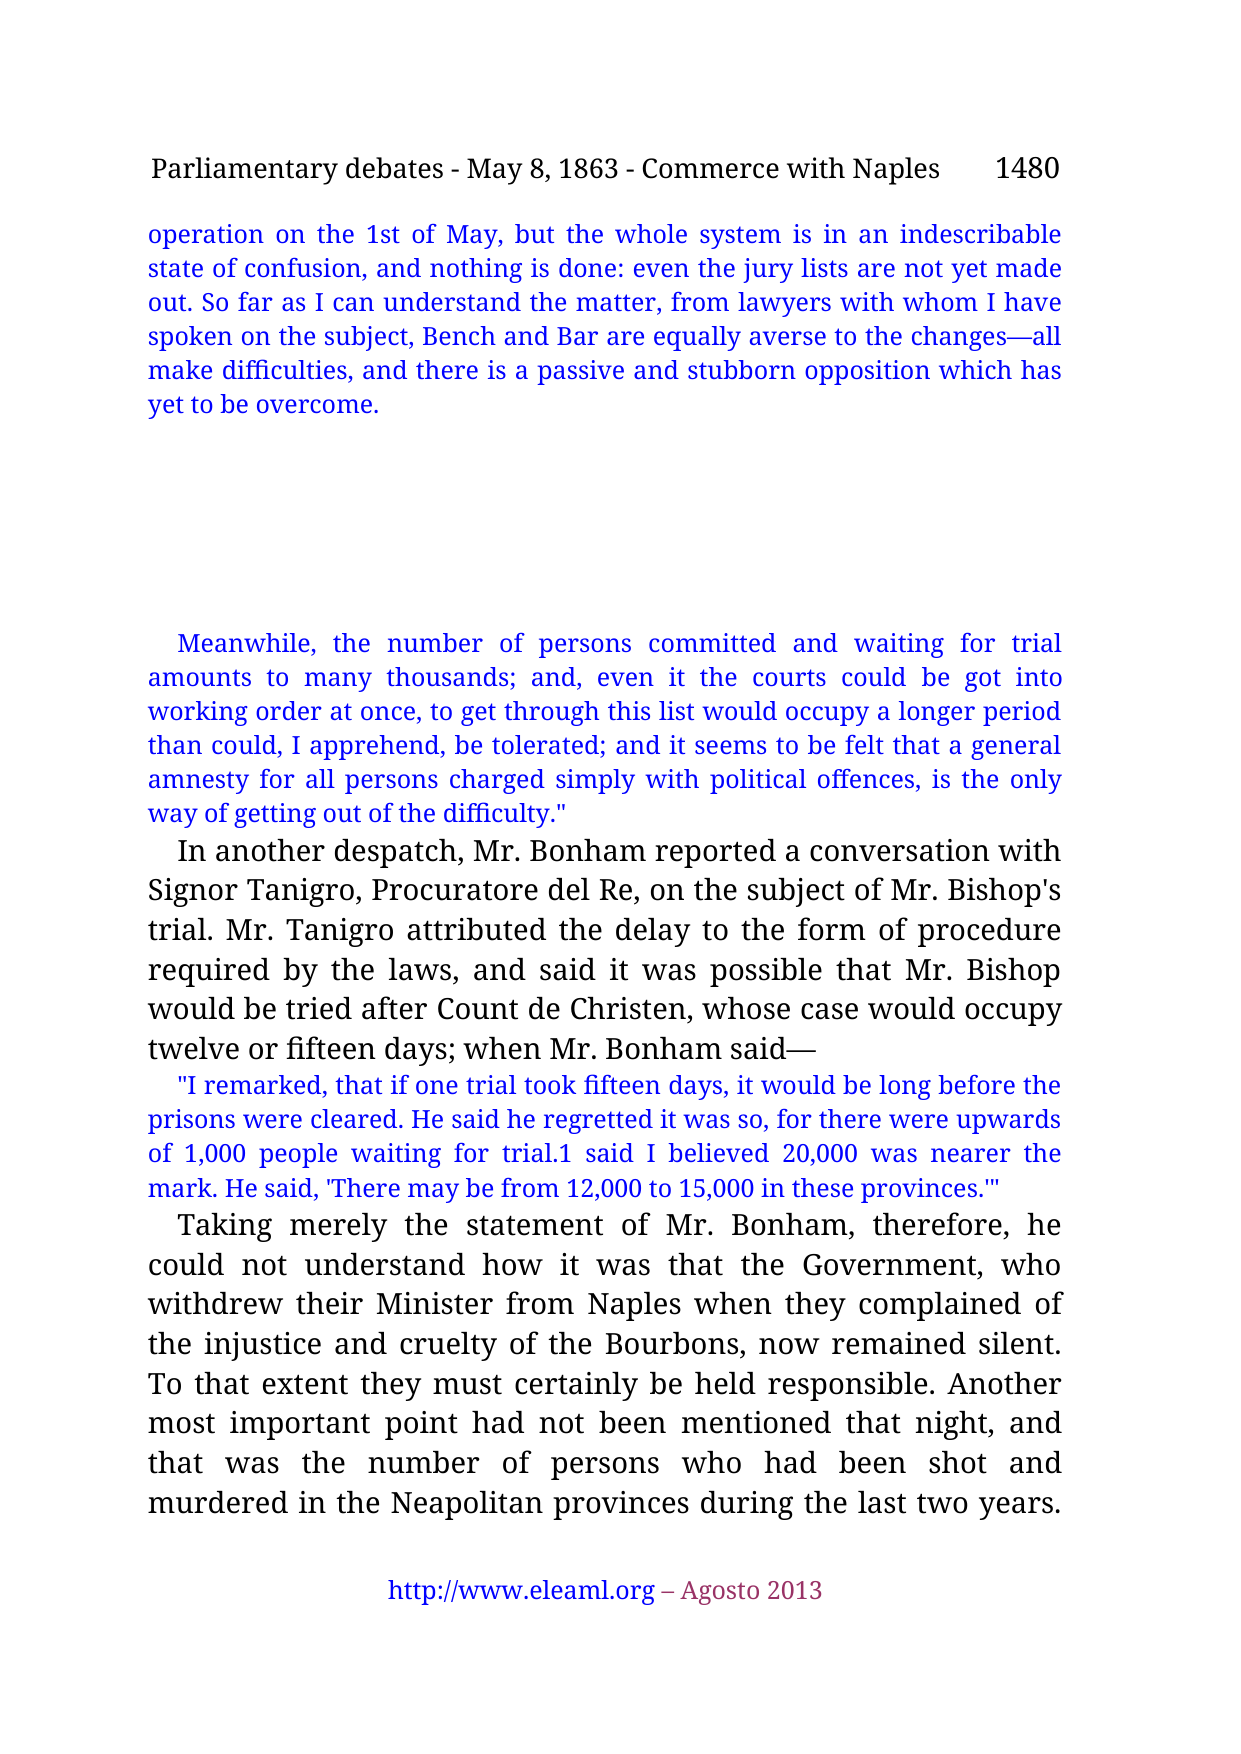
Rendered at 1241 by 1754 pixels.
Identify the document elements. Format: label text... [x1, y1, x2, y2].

text In another despatch, Mr. Bonham reported a conversation with Signor Tanigro, Procuratore del Re, on the subject of Mr. Bishop's trial. Mr. Tanigro attributed the delay to the form of procedure required by the laws, and said it was possible that Mr. Bishop would be tried after Count de Christen, whose case would occupy twelve or fifteen days; when Mr. Bonham said— [148, 830, 1063, 1068]
text "I remarked, that if one trial took fifteen days, it would be long before the prisons were cleared. He said he regretted it was so, for there were upwards of 1,000 people waiting for trial.1 said I believed 20,000 was nearer the mark. He said, 'There may be from 12,000 to 15,000 in these provinces.'" [148, 1068, 1063, 1204]
text operation on the 1st of May, but the whole system is in an indescribable state of confusion, and nothing is done: even the jury lists are not yet made out. So far as I can understand the matter, from lawyers with whom I have spoken on the subject, Bench and Bar are equally averse to the changes—all make difficulties, and there is a passive and stubborn opposition which has yet to be overcome. [148, 217, 1063, 421]
text Meanwhile, the number of persons committed and waiting for trial amounts to many thousands; and, even it the courts could be got into working order at once, to get through this list would occupy a longer period than could, I apprehend, be tolerated; and it seems to be felt that a general amnesty for all persons charged simply with political offences, is the only way of getting out of the difficulty." [148, 626, 1063, 830]
text Taking merely the statement of Mr. Bonham, therefore, he could not understand how it was that the Government, who withdrew their Minister from Naples when they complained of the injustice and cruelty of the Bourbons, now remained silent. To that extent they must certainly be held responsible. Another most important point had not been mentioned that night, and that was the number of persons who had been shot and murdered in the Neapolitan provinces during the last two years. [148, 1204, 1063, 1522]
